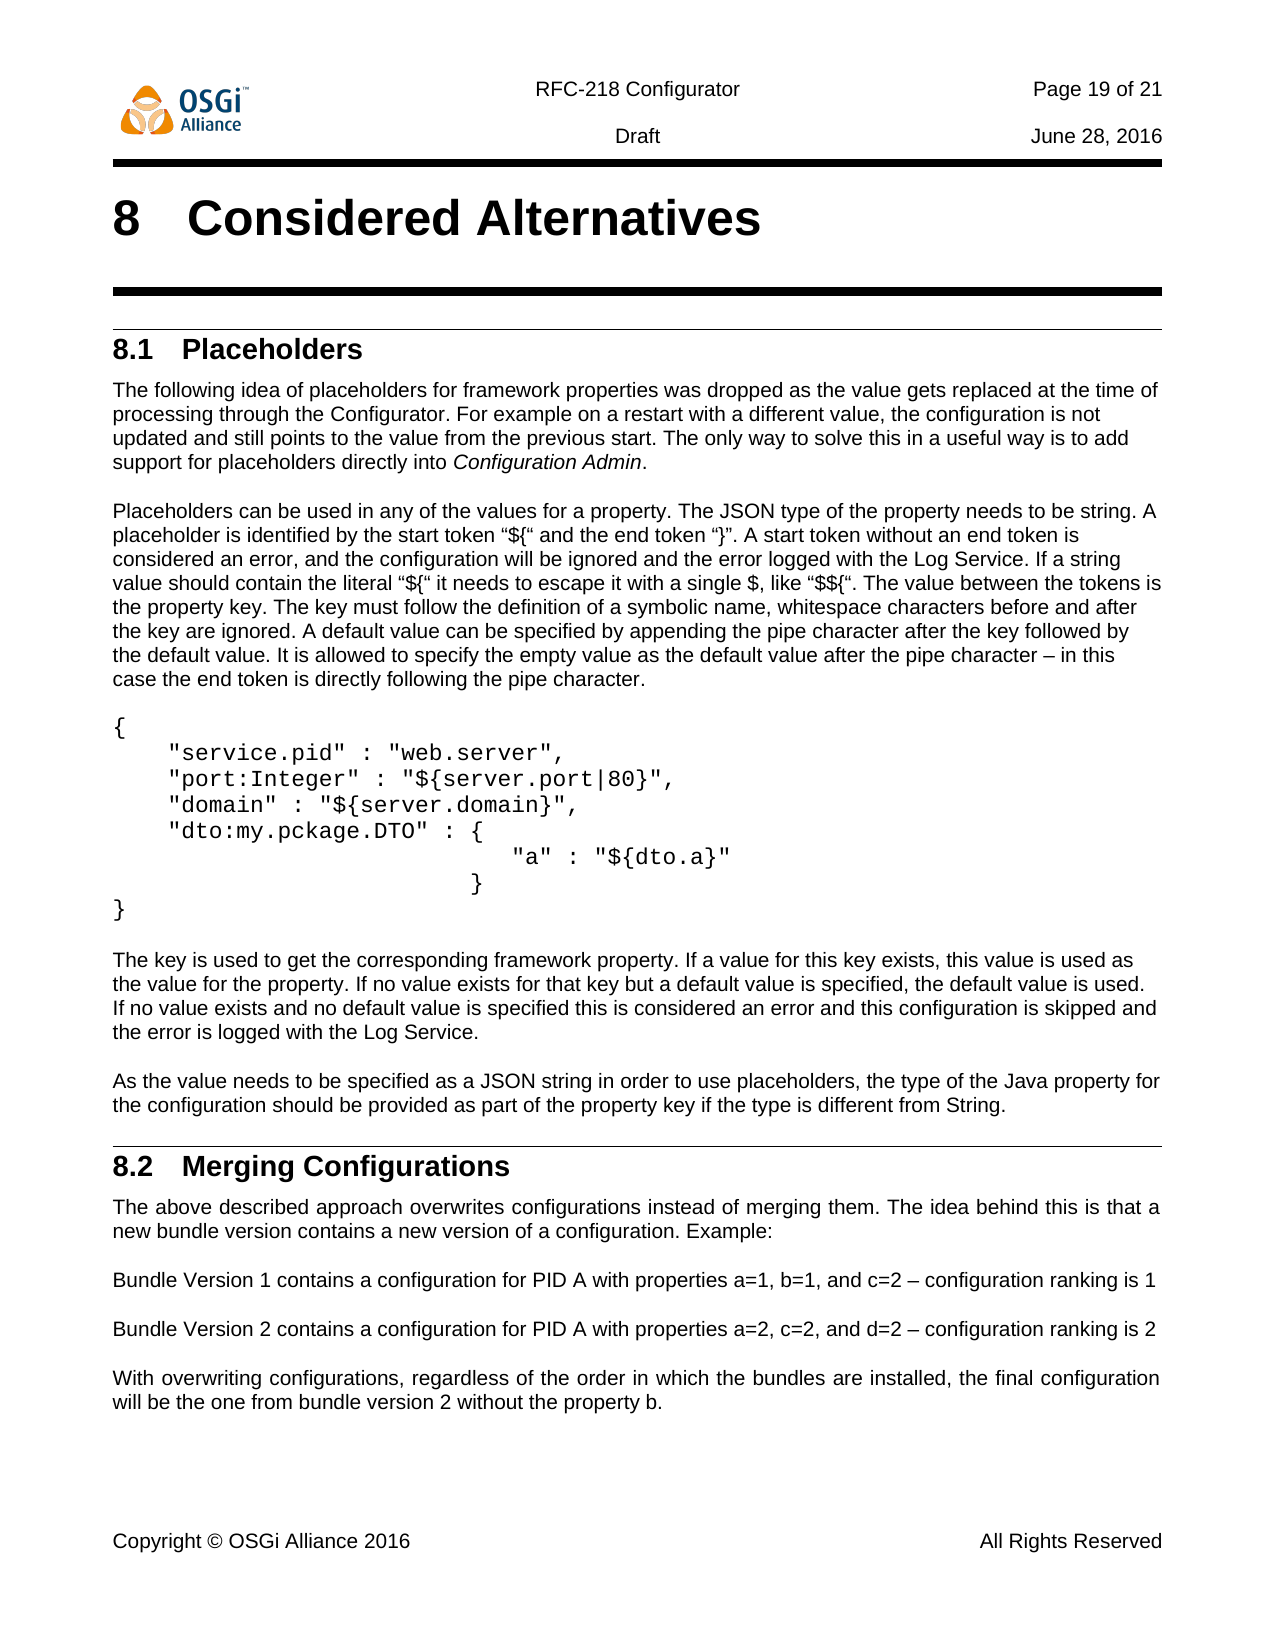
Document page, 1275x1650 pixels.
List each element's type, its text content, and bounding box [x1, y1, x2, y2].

text The following idea of placeholders for framework properties was dropped as the value gets replaced at the time of processing through the Configurator. For example on a restart with a different value, the configuration is not updated and still points to the value from the previous start. The only way to solve this in a useful way is to add support for placeholders directly into Configuration Admin. [112, 378, 1162, 474]
text With overwriting configurations, regardless of the order in which the bundles are installed, the final configuration will be the one from bundle version 2 without the property b. [112, 1366, 1162, 1414]
text { "service.pid" : "web.server", "port:Integer" : "${server.port|80}", "domain" : "${server.domain}", "dto:my.pckage.DTO" : { "a" : "${dto.a}" } } [112, 716, 1162, 923]
picture [113, 78, 257, 142]
subtitle Considered Alternatives [112, 160, 1162, 296]
text Bundle Version 1 contains a configuration for PID A with properties a=1, b=1, and c=2 – configuration ranking is 1 [112, 1268, 1162, 1292]
text As the value needs to be specified as a JSON string in order to use placeholders, the type of the Java property for the configuration should be provided as part of the property key if the type is different from String. [112, 1069, 1162, 1117]
text Placeholders can be used in any of the values for a property. The JSON type of the property needs to be string. A placeholder is identified by the start token “${“ and the end token “}”. A start token without an end token is considered an error, and the configuration will be ignored and the error logged with the Log Service. If a string value should contain the literal “${“ it needs to escape it with a single $, like “$${“. The value between the tokens is the property key. The key must follow the definition of a symbolic name, whitespace characters before and after the key are ignored. A default value can be specified by appending the pipe character after the key followed by the default value. It is allowed to specify the empty value as the default value after the pipe character – in this case the end token is directly following the pipe character. [112, 499, 1162, 691]
text The above described approach overwrites configurations instead of merging them. The idea behind this is that a new bundle version contains a new version of a configuration. Example: [112, 1195, 1162, 1243]
text The key is used to get the corresponding framework property. If a value for this key exists, this value is used as the value for the property. If no value exists for that key but a default value is specified, the default value is used. If no value exists and no default value is specified this is considered an error and this configuration is skipped and the error is logged with the Log Service. [112, 948, 1162, 1044]
text Bundle Version 2 contains a configuration for PID A with properties a=2, c=2, and d=2 – configuration ranking is 2 [112, 1317, 1162, 1341]
subtitle Placeholders [112, 330, 1162, 366]
subtitle Merging Configurations [112, 1147, 1162, 1183]
